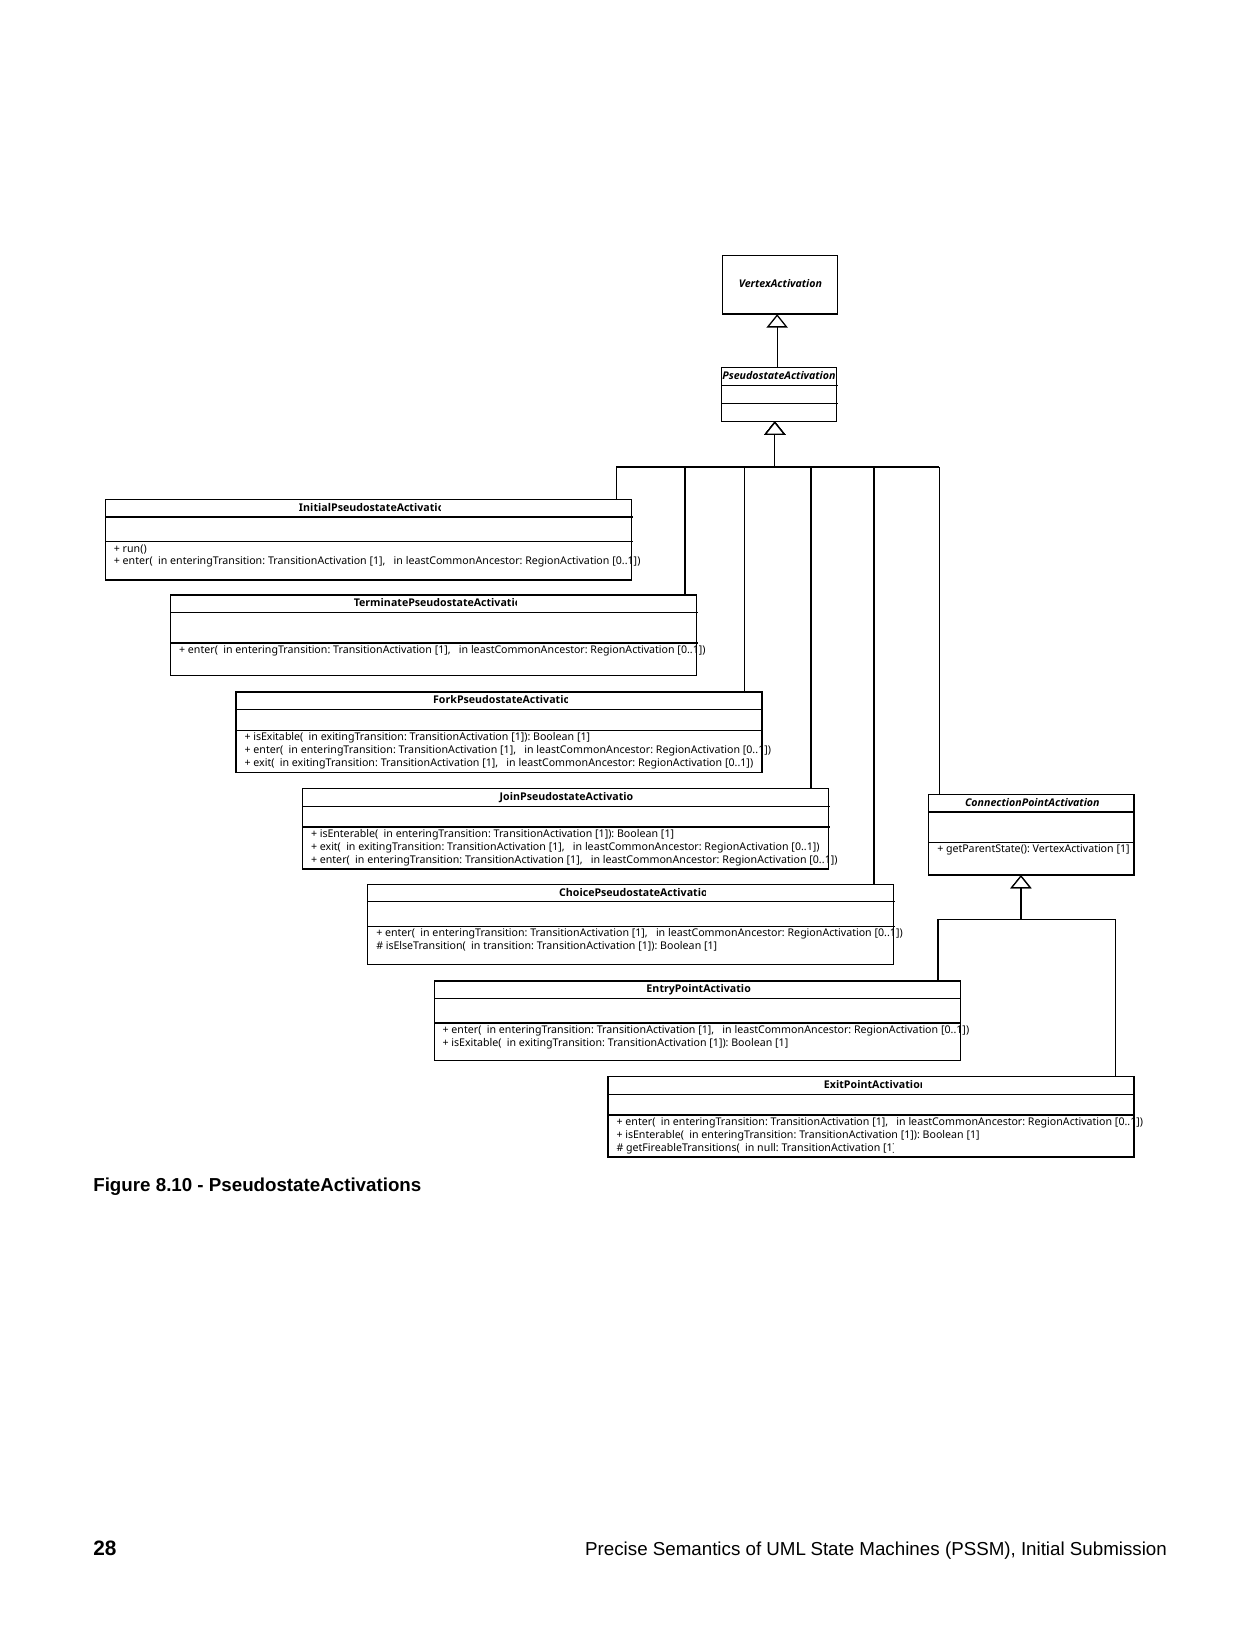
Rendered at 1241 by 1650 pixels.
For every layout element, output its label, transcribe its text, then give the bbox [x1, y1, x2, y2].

text Figure 8.10 - PseudostateActivations [93, 243, 1147, 1195]
